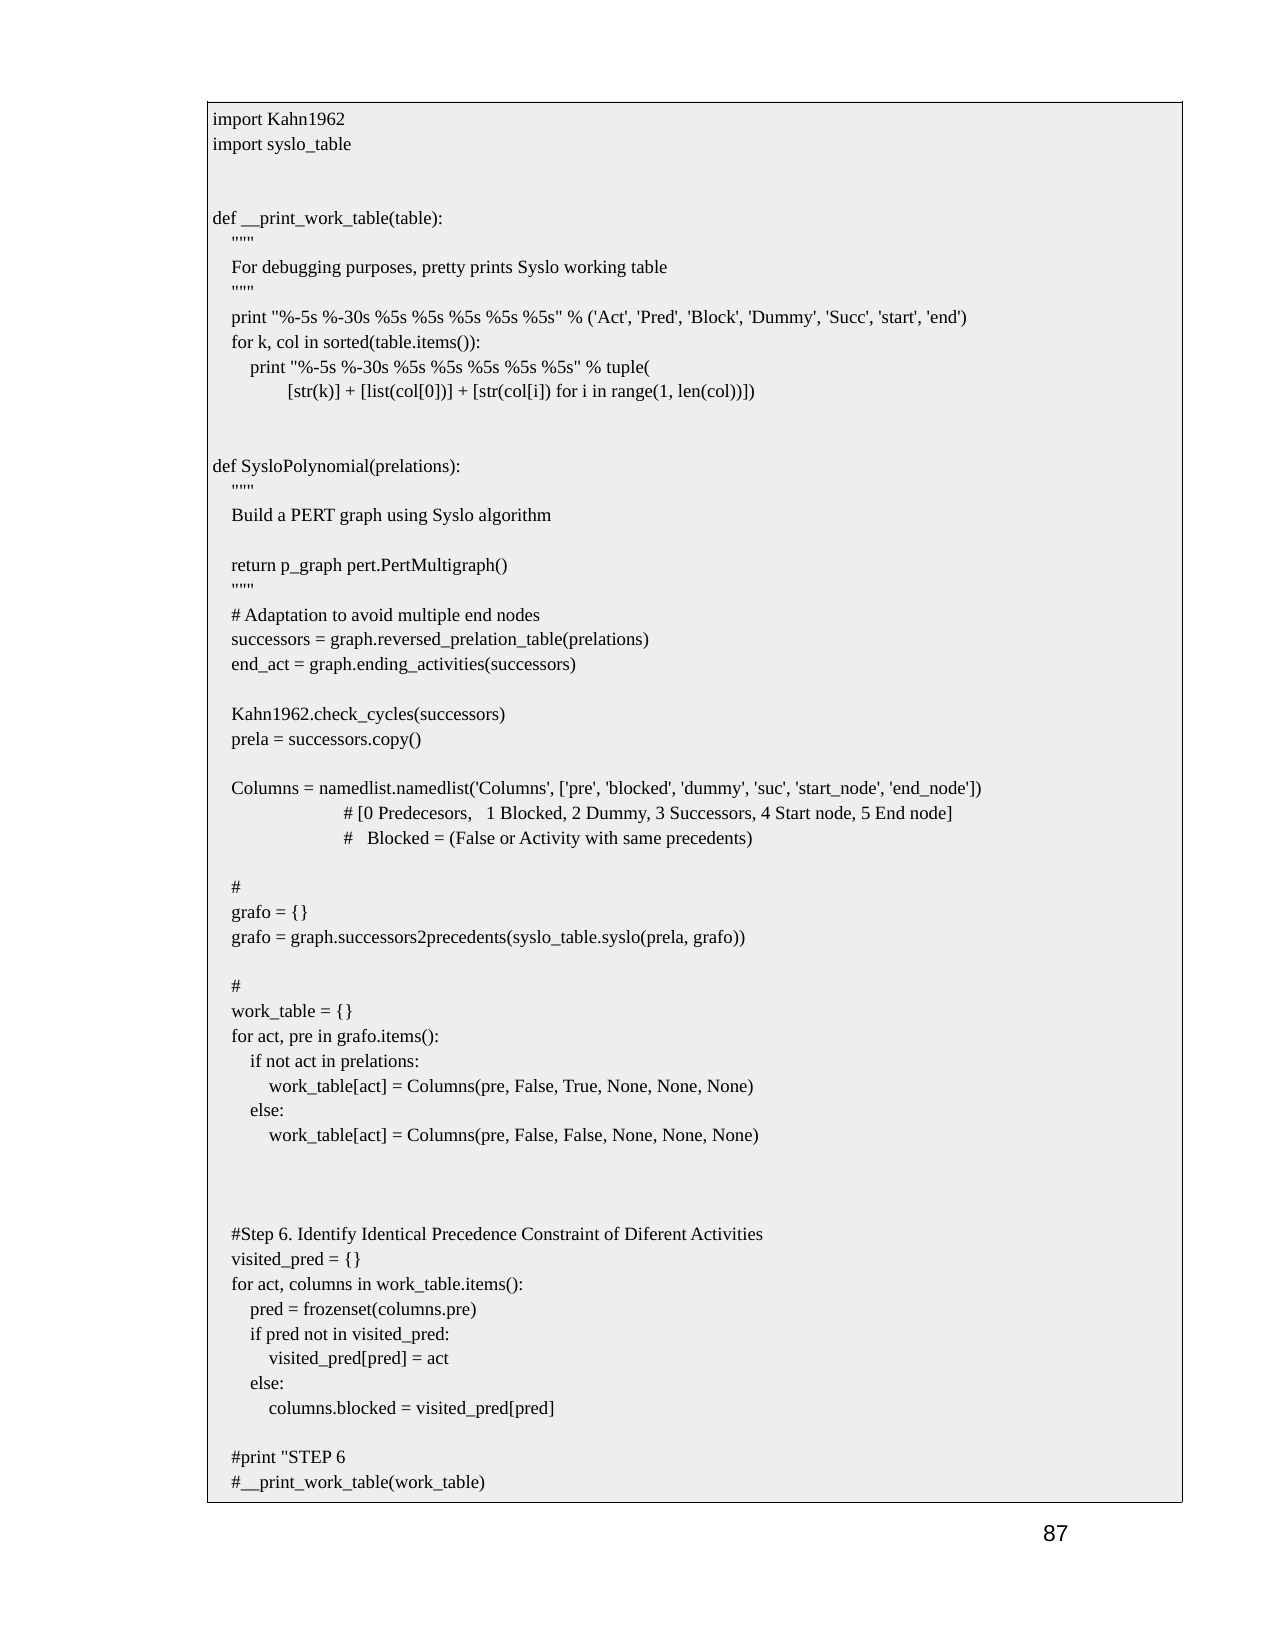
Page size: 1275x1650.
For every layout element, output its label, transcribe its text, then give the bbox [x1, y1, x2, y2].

table_header import Kahn1962 import syslo_table def __print_work_table(table): """ For debugging purposes, pretty prints Syslo working table """ print "%-5s %-30s %5s %5s %5s %5s %5s" % ('Act', 'Pred', 'Block', 'Dummy', 'Succ', 'start', 'end') for k, col in sorted(table.items()): print "%-5s %-30s %5s %5s %5s %5s %5s" % tuple( [str(k)] + [list(col[0])] + [str(col[i]) for i in range(1, len(col))]) def SysloPolynomial(prelations): """ Build a PERT graph using Syslo algorithm return p_graph pert.PertMultigraph() """ # Adaptation to avoid multiple end nodes successors = graph.reversed_prelation_table(prelations) end_act = graph.ending_activities(successors) Kahn1962.check_cycles(successors) prela = successors.copy() Columns = namedlist.namedlist('Columns', ['pre', 'blocked', 'dummy', 'suc', 'start_node', 'end_node']) # [0 Predecesors, 1 Blocked, 2 Dummy, 3 Successors, 4 Start node, 5 End node] # Blocked = (False or Activity with same precedents) # grafo = {} grafo = graph.successors2precedents(syslo_table.syslo(prela, grafo)) # work_table = {} for act, pre in grafo.items(): if not act in prelations: work_table[act] = Columns(pre, False, True, None, None, None) else: work_table[act] = Columns(pre, False, False, None, None, None) #Step 6. Identify Identical Precedence Constraint of Diferent Activities visited_pred = {} for act, columns in work_table.items(): pred = frozenset(columns.pre) if pred not in visited_pred: visited_pred[pred] = act else: columns.blocked = visited_pred[pred] #print "STEP 6 #__print_work_table(work_table) [208, 103, 1182, 1502]
